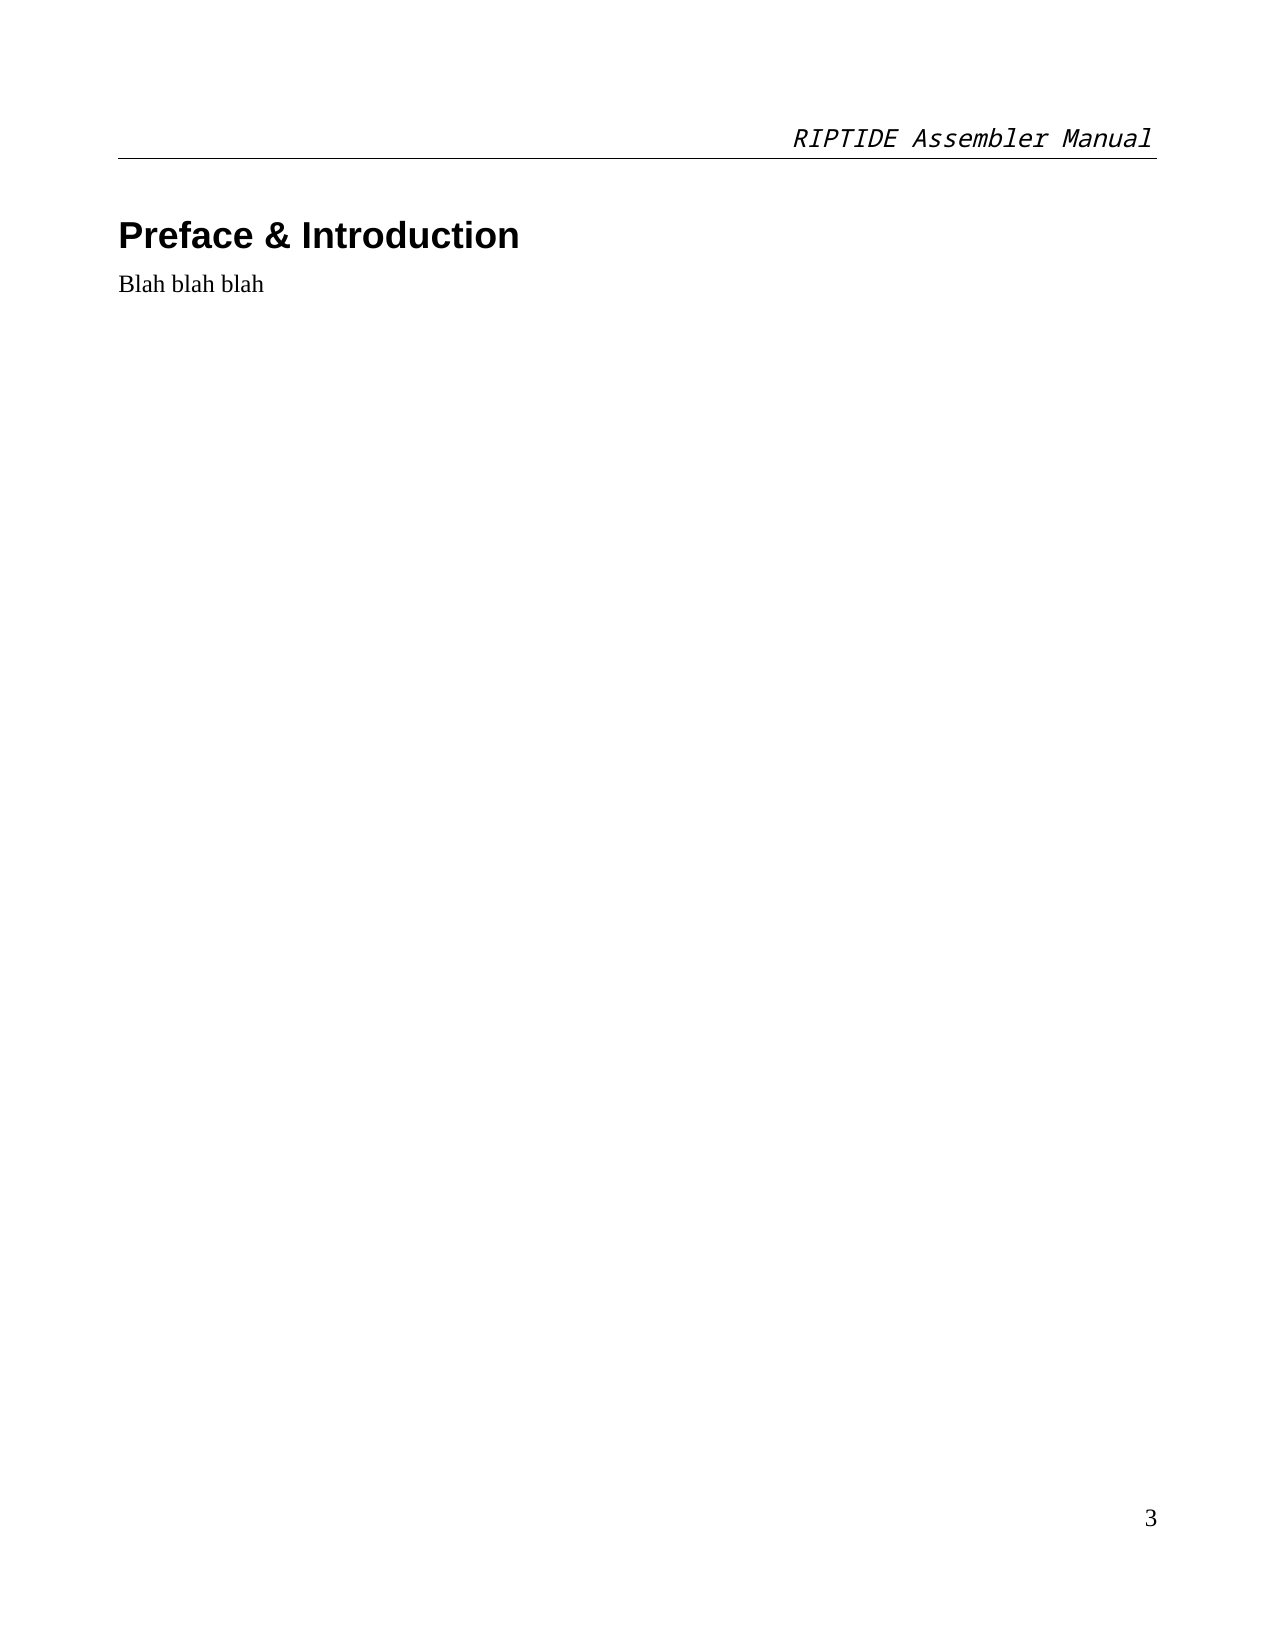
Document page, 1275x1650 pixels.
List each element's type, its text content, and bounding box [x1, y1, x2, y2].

text Blah blah blah [118, 269, 1157, 298]
subtitle Preface & Introduction [118, 213, 1157, 256]
